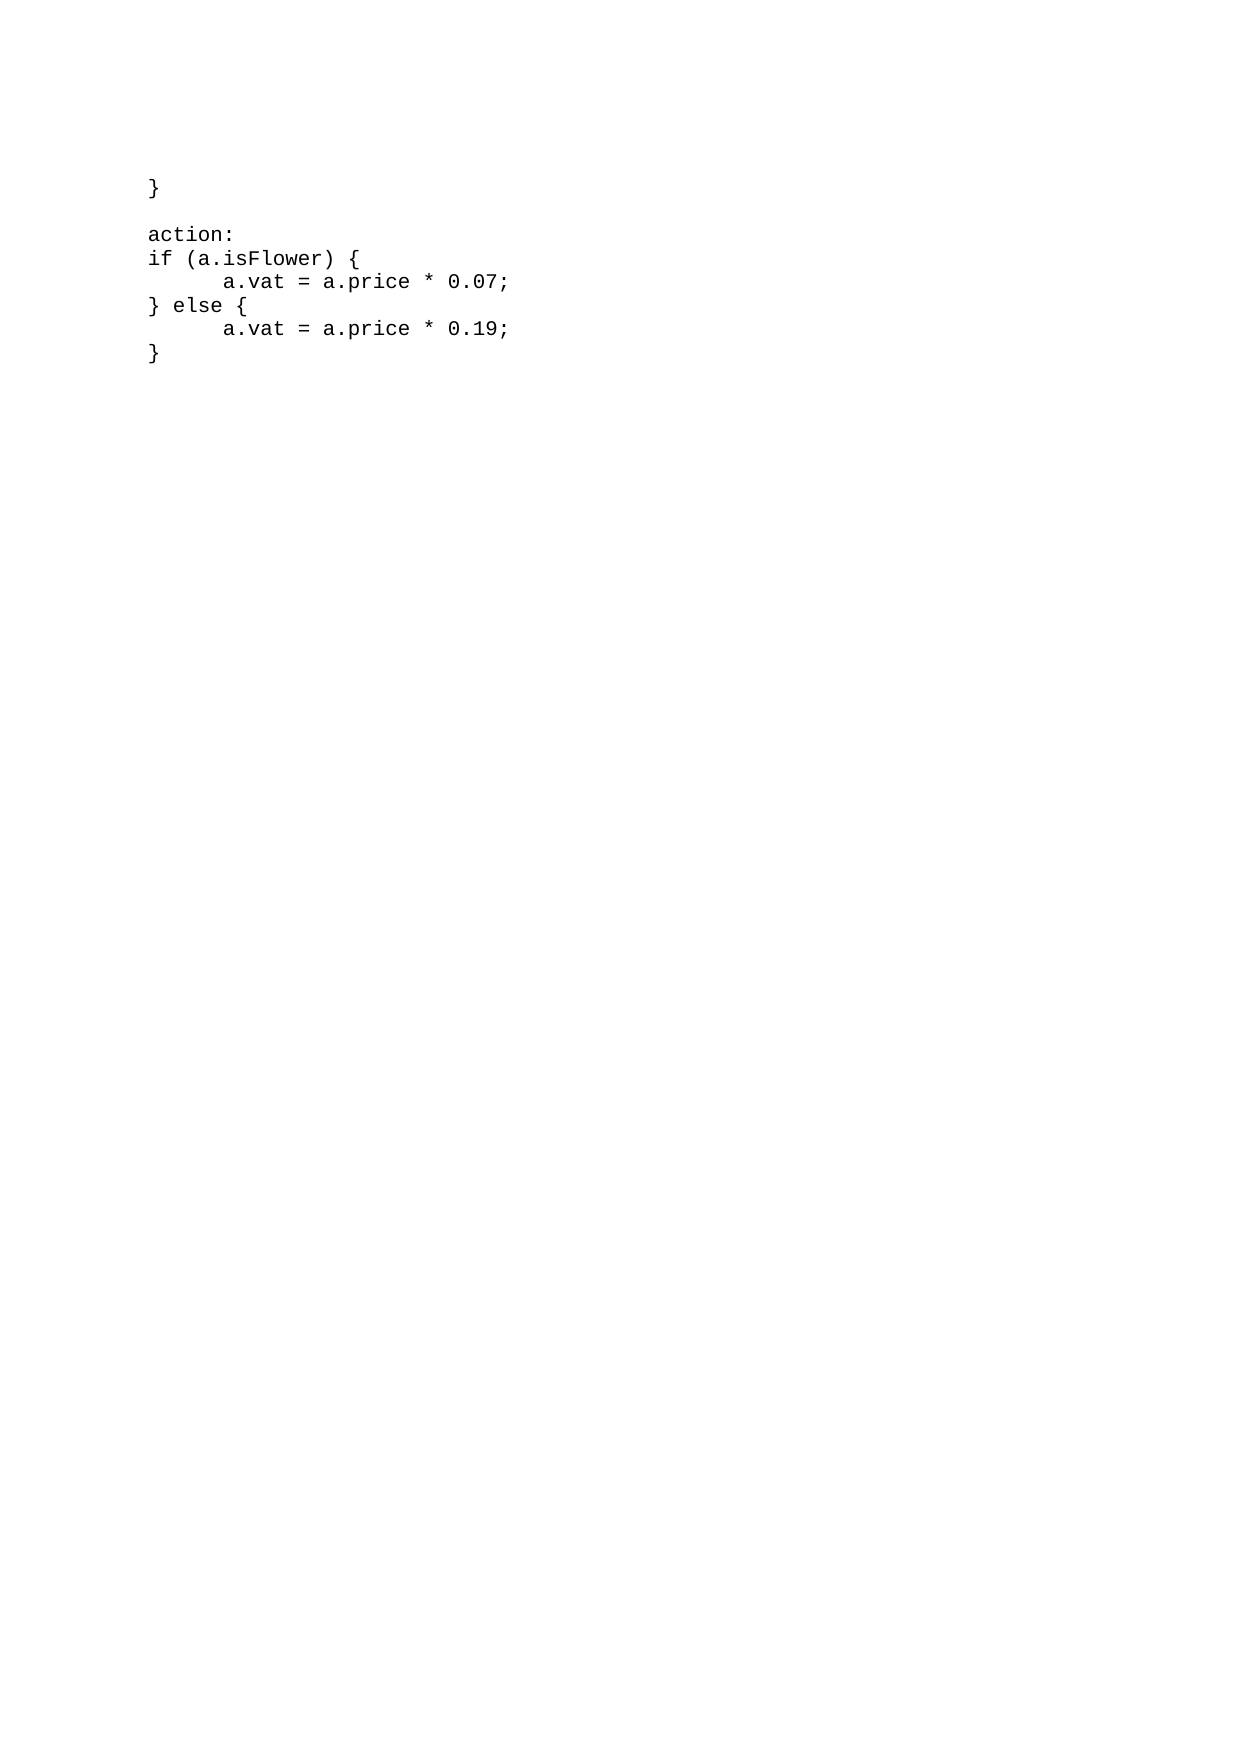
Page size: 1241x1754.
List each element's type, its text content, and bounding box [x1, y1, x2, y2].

text a.vat = a.price * 0.19; [148, 318, 1122, 342]
text } else { [148, 295, 1122, 318]
text if (a.isFlower) { [148, 248, 1122, 271]
text } [148, 177, 1122, 201]
text action: [148, 224, 1122, 248]
text } [148, 342, 1122, 366]
text a.vat = a.price * 0.07; [148, 271, 1122, 295]
